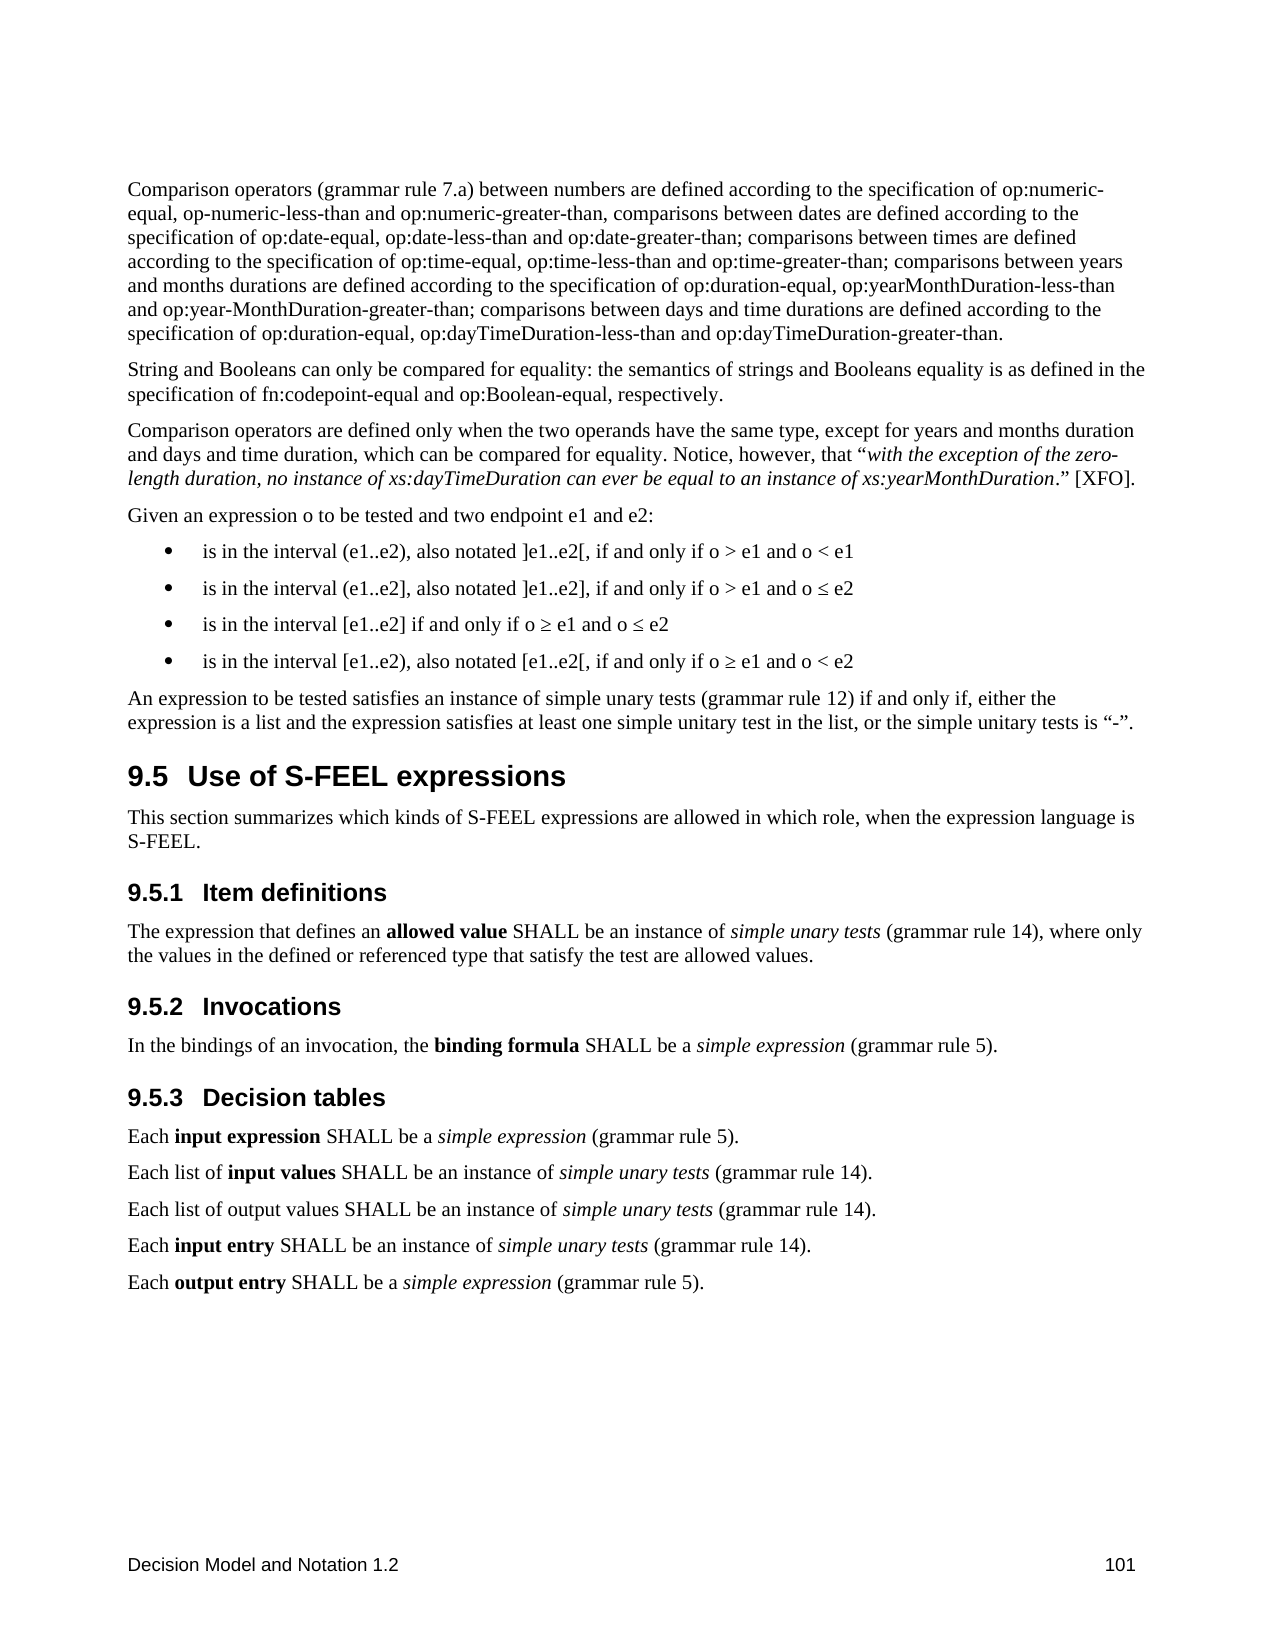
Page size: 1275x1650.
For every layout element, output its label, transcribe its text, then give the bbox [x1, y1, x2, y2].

text Given an expression o to be tested and two endpoint e1 and e2: [127, 503, 1147, 527]
list is in the interval [e1..e2), also notated [e1..e2[, if and only if o ≥ e1 and o < e2 [165, 649, 1147, 673]
subtitle Decision tables [127, 1082, 1147, 1111]
subtitle Invocations [127, 992, 1147, 1021]
text Each list of output values SHALL be an instance of simple unary tests (grammar rule 14). [127, 1197, 1147, 1221]
list is in the interval (e1..e2], also notated ]e1..e2], if and only if o > e1 and o ≤ e2 [165, 576, 1147, 600]
subtitle Use of S-FEEL expressions [127, 759, 1147, 792]
text The expression that defines an allowed value SHALL be an instance of simple unary tests (grammar rule 14), where only the values in the defined or referenced type that satisfy the test are allowed values. [127, 919, 1147, 967]
text This section summarizes which kinds of S-FEEL expressions are allowed in which role, when the expression language is S-FEEL. [127, 805, 1147, 853]
text Each input expression SHALL be a simple expression (grammar rule 5). [127, 1124, 1147, 1148]
list is in the interval [e1..e2] if and only if o ≥ e1 and o ≤ e2 [165, 612, 1147, 636]
text Each input entry SHALL be an instance of simple unary tests (grammar rule 14). [127, 1233, 1147, 1257]
subtitle Item definitions [127, 878, 1147, 907]
text Comparison operators are defined only when the two operands have the same type, except for years and months duration and days and time duration, which can be compared for equality. Notice, however, that “with the exception of the zero-length duration, no instance of xs:dayTimeDuration can ever be equal to an instance of xs:yearMonthDuration.” [XFO]. [127, 418, 1147, 490]
text Each list of input values SHALL be an instance of simple unary tests (grammar rule 14). [127, 1160, 1147, 1184]
text An expression to be tested satisfies an instance of simple unary tests (grammar rule 12) if and only if, either the expression is a list and the expression satisfies at least one simple unitary test in the list, or the simple unitary tests is “-”. [127, 686, 1147, 734]
list is in the interval (e1..e2), also notated ]e1..e2[, if and only if o > e1 and o < e1 [165, 539, 1147, 563]
text Each output entry SHALL be a simple expression (grammar rule 5). [127, 1270, 1147, 1294]
text String and Booleans can only be compared for equality: the semantics of strings and Booleans equality is as defined in the specification of fn:codepoint-equal and op:Boolean-equal, respectively. [127, 357, 1147, 406]
text In the bindings of an invocation, the binding formula SHALL be a simple expression (grammar rule 5). [127, 1033, 1147, 1057]
text Comparison operators (grammar rule 7.a) between numbers are defined according to the specification of op:numeric-equal, op-numeric-less-than and op:numeric-greater-than, comparisons between dates are defined according to the specification of op:date-equal, op:date-less-than and op:date-greater-than; comparisons between times are defined according to the specification of op:time-equal, op:time-less-than and op:time-greater-than; comparisons between years and months durations are defined according to the specification of op:duration-equal, op:yearMonthDuration-less-than and op:year-MonthDuration-greater-than; comparisons between days and time durations are defined according to the specification of op:duration-equal, op:dayTimeDuration-less-than and op:dayTimeDuration-greater-than. [127, 176, 1147, 345]
